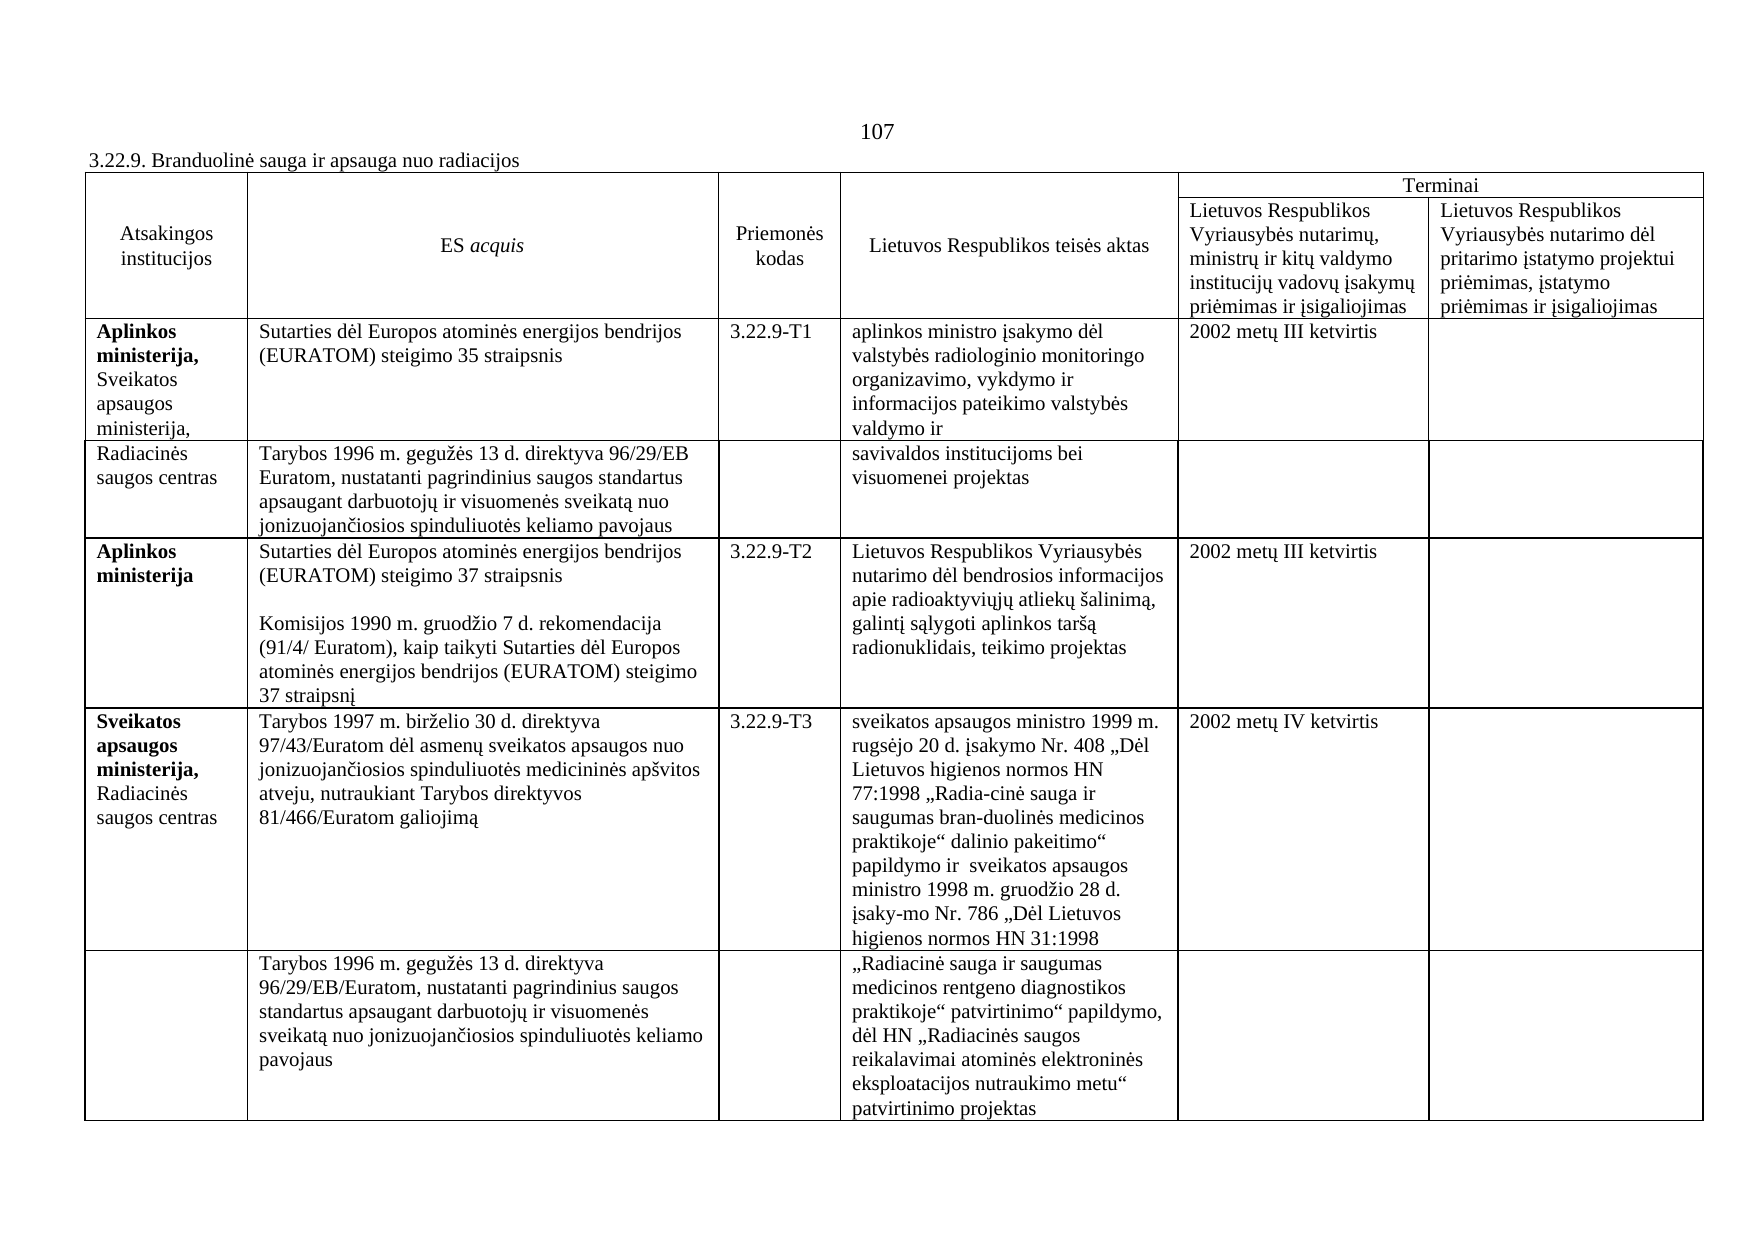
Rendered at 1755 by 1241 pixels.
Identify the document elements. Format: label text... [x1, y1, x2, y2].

table_cell Lietuvos Respublikos Vyriausybės nutarimų, ministrų ir kitų valdymo institucijų vadovų įsakymų priėmimas ir įsigaliojimas [1179, 198, 1428, 318]
table_cell [720, 441, 840, 537]
table_cell 2002 metų III ketvirtis [1179, 319, 1428, 439]
table_cell [720, 951, 840, 1119]
table_cell [1430, 951, 1702, 1119]
table_cell [1430, 441, 1702, 537]
table_header Terminai [1179, 173, 1703, 197]
table_cell sveikatos apsaugos ministro 1999 m. rugsėjo 20 d. įsakymo Nr. 408 „Dėl Lietuvos higienos normos HN 77:1998 „Radia-cinė sauga ir saugumas bran-duolinės medicinos praktikoje“ dalinio pakeitimo“ papildymo ir sveikatos apsaugos ministro 1998 m. gruodžio 28 d. įsaky-mo Nr. 786 „Dėl Lietuvos higienos normos HN 31:1998 [841, 709, 1177, 949]
table_cell „Radiacinė sauga ir saugumas medicinos rentgeno diagnostikos praktikoje“ patvirtinimo“ papildymo, dėl HN „Radiacinės saugos reikalavimai atominės elektroninės eksploatacijos nutraukimo metu“ patvirtinimo projektas [841, 951, 1177, 1119]
table_cell Aplinkos ministerija [86, 539, 247, 707]
table_header Atsakingos institucijos [86, 173, 247, 318]
table_header ES acquis [248, 173, 718, 318]
table_cell [1429, 319, 1703, 439]
table_cell [1179, 441, 1428, 537]
table_cell Sutarties dėl Europos atominės energijos bendrijos (EURATOM) steigimo 35 straipsnis [248, 319, 718, 439]
table_cell 3.22.9-T1 [719, 319, 840, 439]
table_cell Lietuvos Respublikos Vyriausybės nutarimo dėl bendrosios informacijos apie radioaktyviųjų atliekų šalinimą, galintį sąlygoti aplinkos taršą radionuklidais, teikimo projektas [841, 539, 1177, 707]
table_cell Tarybos 1997 m. birželio 30 d. direktyva 97/43/Euratom dėl asmenų sveikatos apsaugos nuo jonizuojančiosios spinduliuotės medicininės apšvitos atveju, nutraukiant Tarybos direktyvos 81/466/Euratom galiojimą [248, 709, 718, 949]
table_cell Sveikatos apsaugos ministerija, Radiacinės saugos centras [86, 709, 247, 949]
table_cell [1179, 951, 1428, 1119]
table_cell [1430, 709, 1702, 949]
subtitle 3.22.9. Branduolinė sauga ir apsauga nuo radiacijos [89, 148, 1666, 172]
table_cell [1430, 539, 1702, 707]
table_cell 3.22.9-T3 [720, 709, 840, 949]
table_cell Lietuvos Respublikos Vyriausybės nutarimo dėl pritarimo įstatymo projektui priėmimas, įstatymo priėmimas ir įsigaliojimas [1429, 198, 1703, 318]
table_cell Tarybos 1996 m. gegužės 13 d. direktyva 96/29/EB Euratom, nustatanti pagrindinius saugos standartus apsaugant darbuotojų ir visuomenės sveikatą nuo jonizuojančiosios spinduliuotės keliamo pavojaus [248, 441, 718, 537]
table_cell savivaldos institucijoms bei visuomenei projektas [841, 441, 1177, 537]
table_cell Sutarties dėl Europos atominės energijos bendrijos (EURATOM) steigimo 37 straipsnis Komisijos 1990 m. gruodžio 7 d. rekomendacija (91/4/ Euratom), kaip taikyti Sutarties dėl Europos atominės energijos bendrijos (EURATOM) steigimo 37 straipsnį [248, 539, 718, 707]
table_header Priemonės kodas [719, 173, 840, 318]
table_cell 2002 metų III ketvirtis [1179, 539, 1428, 707]
table_cell 2002 metų IV ketvirtis [1179, 709, 1428, 949]
table_cell [86, 951, 247, 1119]
table_header Lietuvos Respublikos teisės aktas [841, 173, 1178, 318]
table_cell aplinkos ministro įsakymo dėl valstybės radiologinio monitoringo organizavimo, vykdymo ir informacijos pateikimo valstybės valdymo ir [841, 319, 1178, 439]
table_cell Aplinkos ministerija, Sveikatos apsaugos ministerija, [86, 319, 247, 439]
table_cell Radiacinės saugos centras [86, 441, 247, 537]
table_cell 3.22.9-T2 [720, 539, 840, 707]
table_cell Tarybos 1996 m. gegužės 13 d. direktyva 96/29/EB/Euratom, nustatanti pagrindinius saugos standartus apsaugant darbuotojų ir visuomenės sveikatą nuo jonizuojančiosios spinduliuotės keliamo pavojaus [248, 951, 718, 1119]
